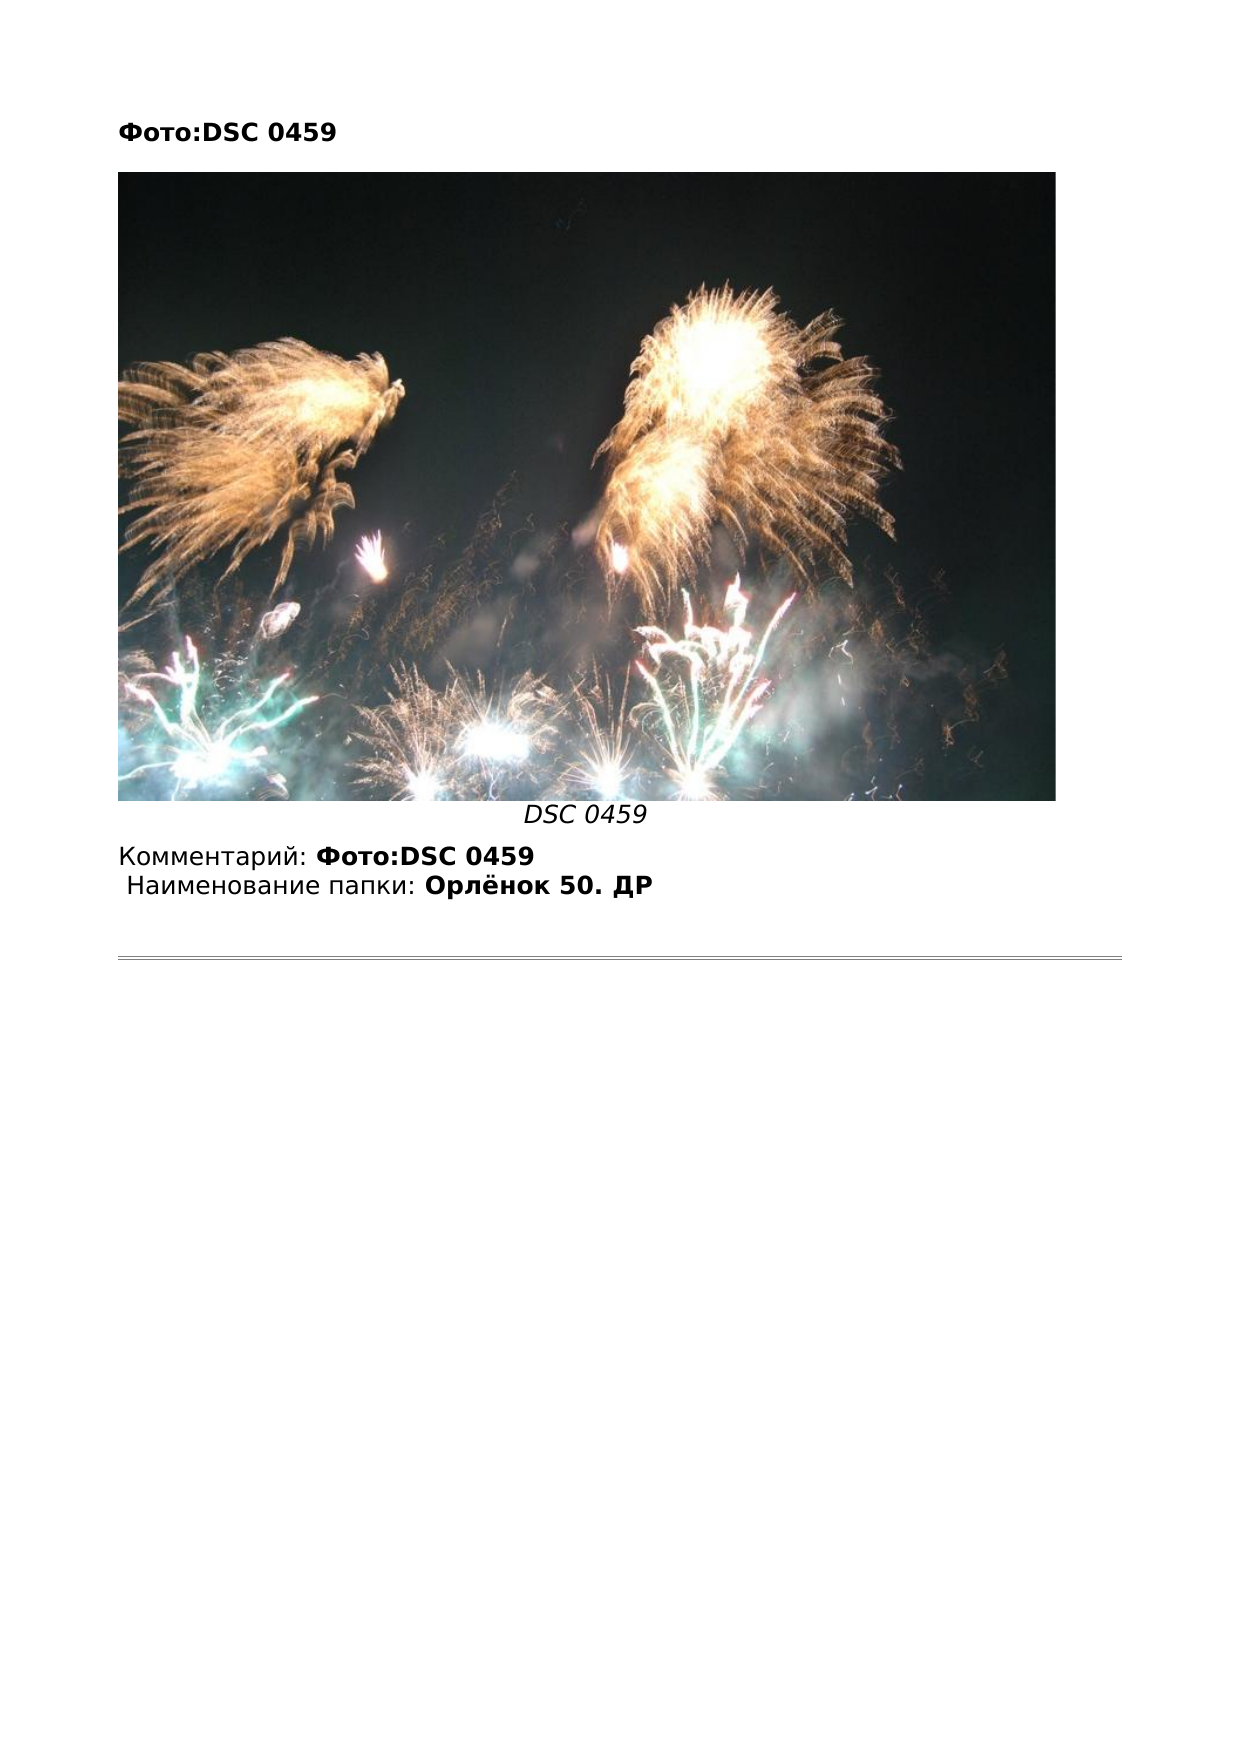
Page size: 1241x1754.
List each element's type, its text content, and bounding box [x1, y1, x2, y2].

text Комментарий: Фото:DSC 0459 Наименование папки: Орлёнок 50. ДР [118, 842, 1122, 929]
picture [118, 172, 1056, 801]
text DSC 0459 [118, 801, 1056, 829]
subtitle Фото:DSC 0459 [118, 118, 1122, 147]
